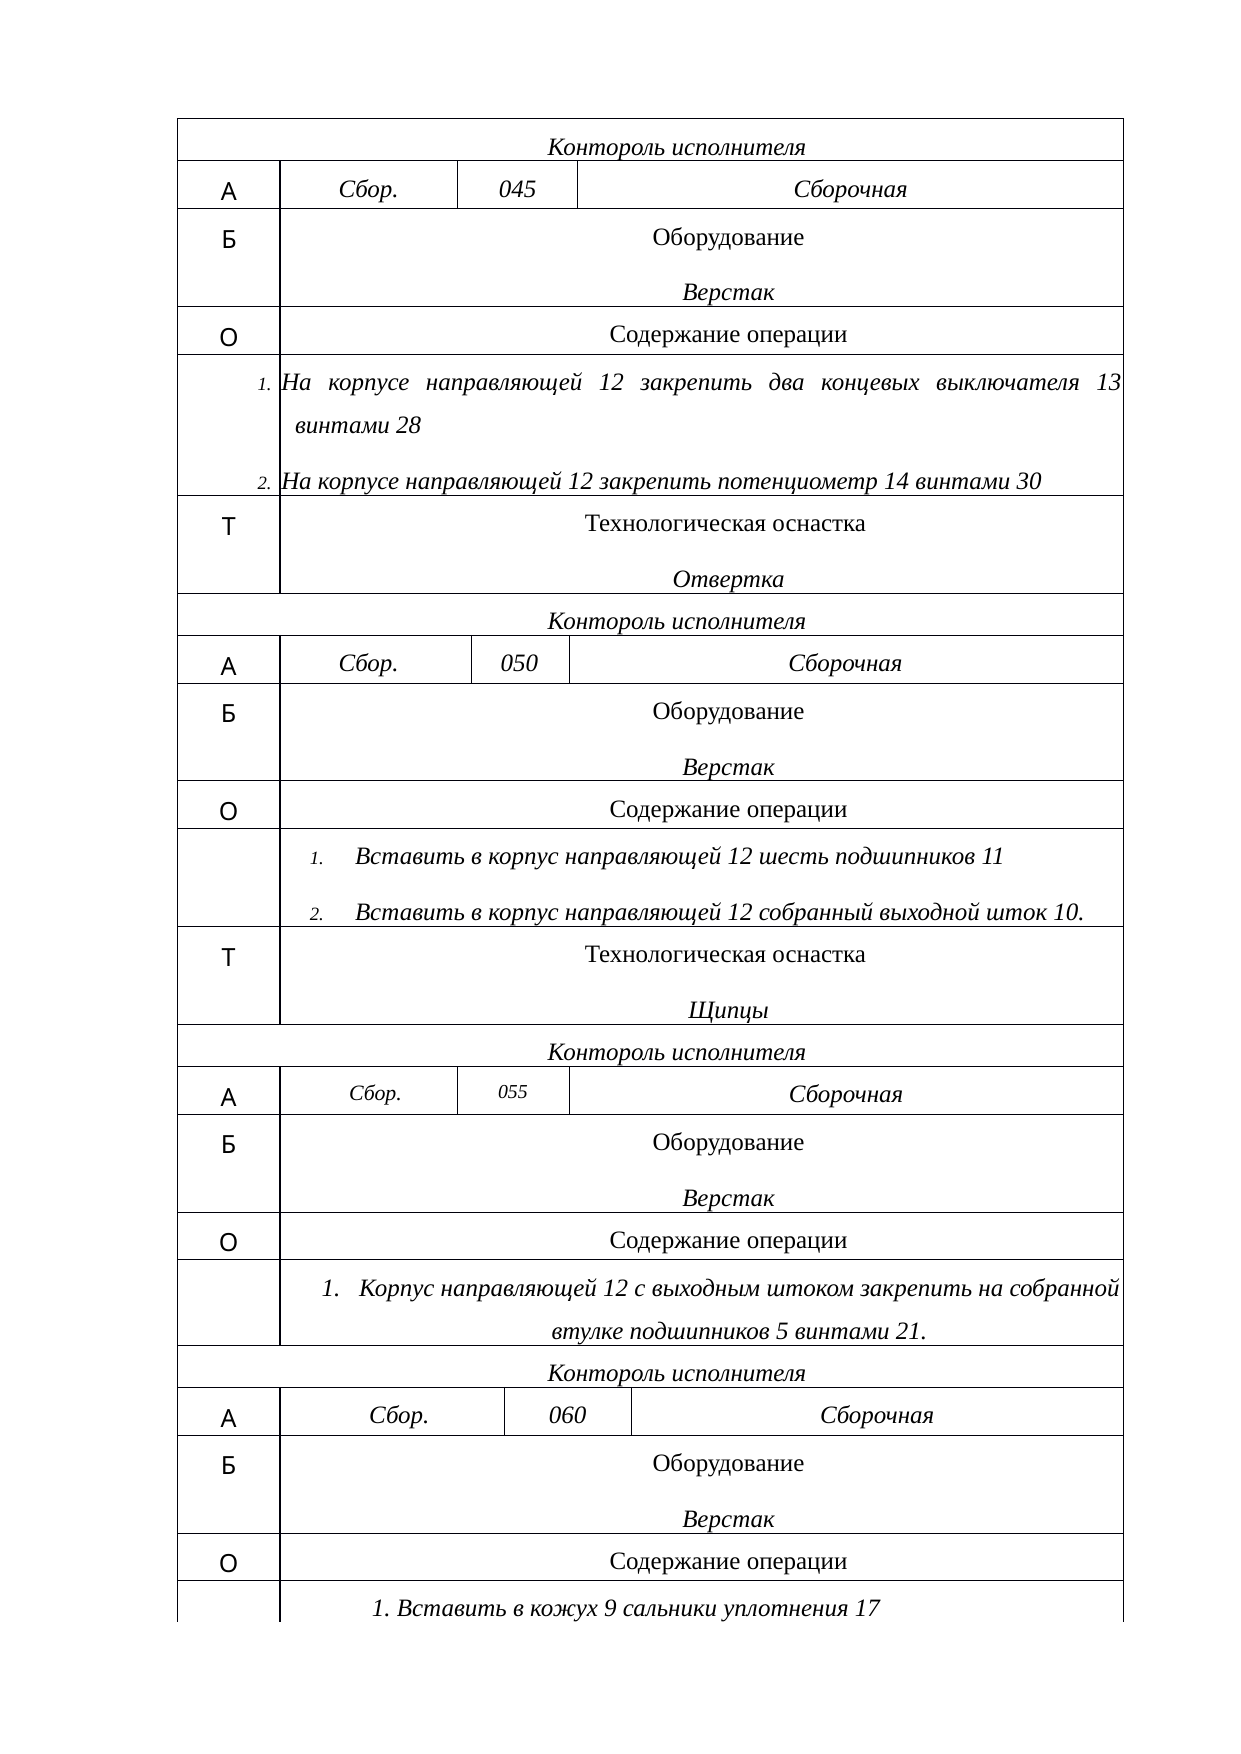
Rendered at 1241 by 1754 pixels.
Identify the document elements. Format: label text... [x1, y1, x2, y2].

table_cell Сборочная [570, 1067, 1123, 1114]
table_cell [457, 636, 471, 682]
table_cell [178, 355, 279, 494]
table_cell [178, 1260, 279, 1344]
table_cell [178, 1581, 279, 1622]
table_cell 1. Вставить в кожух 9 сальники уплотнения 17 [281, 1581, 1123, 1622]
table_cell Сбор. [281, 1388, 504, 1434]
table_cell Б [178, 209, 279, 306]
table_cell О [178, 1534, 279, 1580]
table_cell О [178, 1213, 279, 1259]
table_cell [178, 829, 279, 926]
table_cell 060 [505, 1388, 631, 1434]
table_cell Сборочная [570, 636, 1123, 682]
table_cell Содержание операции [281, 307, 1123, 353]
table_cell А [178, 1388, 279, 1434]
table_cell Технологическая оснастка Отвертка [281, 496, 1123, 592]
table_cell Оборудование Верстак [281, 684, 1123, 780]
table_cell Сборочная [578, 161, 1123, 208]
table_cell Оборудование Верстак [281, 1115, 1123, 1212]
table_cell А [178, 1067, 279, 1114]
table_cell Сборочная [632, 1388, 1123, 1434]
table_cell Сбор. [281, 161, 457, 208]
table_cell 050 [472, 636, 569, 682]
table_cell Сбор. [281, 1067, 457, 1114]
table_cell О [178, 307, 279, 353]
table_cell Сбор. [281, 636, 457, 682]
table_cell Содержание операции [281, 781, 1123, 828]
table_cell Вставить в корпус направляющей 12 шесть подшипников 11 Вставить в корпус направляющей 12 собранный выходной шток 10. [281, 829, 1123, 926]
table_cell Контороль исполнителя [178, 1346, 1123, 1387]
table_cell Корпус направляющей 12 с выходным штоком закрепить на собранной втулке подшипников 5 винтами 21. [281, 1260, 1123, 1344]
table_cell Содержание операции [281, 1534, 1123, 1580]
table_cell Т [178, 927, 279, 1024]
table_cell Контороль исполнителя [178, 1025, 1123, 1066]
table_cell Контороль исполнителя [178, 594, 1123, 635]
table_cell 055 [458, 1067, 569, 1114]
table_cell Т [178, 496, 279, 592]
table_cell О [178, 781, 279, 828]
table_cell 045 [458, 161, 577, 208]
table_cell А [178, 161, 279, 208]
table_cell А [178, 636, 279, 682]
table_cell Б [178, 1115, 279, 1212]
table_cell Содержание операции [281, 1213, 1123, 1259]
table_cell Б [178, 684, 279, 780]
table_cell На корпусе направляющей 12 закрепить два концевых выключателя 13 винтами 28 На корпусе направляющей 12 закрепить потенциометр 14 винтами 30 [281, 355, 1123, 494]
table_cell Оборудование Верстак [281, 209, 1123, 306]
table_cell Технологическая оснастка Щипцы [281, 927, 1123, 1024]
table_cell Оборудование Верстак [281, 1436, 1123, 1532]
table_cell Контороль исполнителя [178, 119, 1123, 160]
table_cell Б [178, 1436, 279, 1532]
